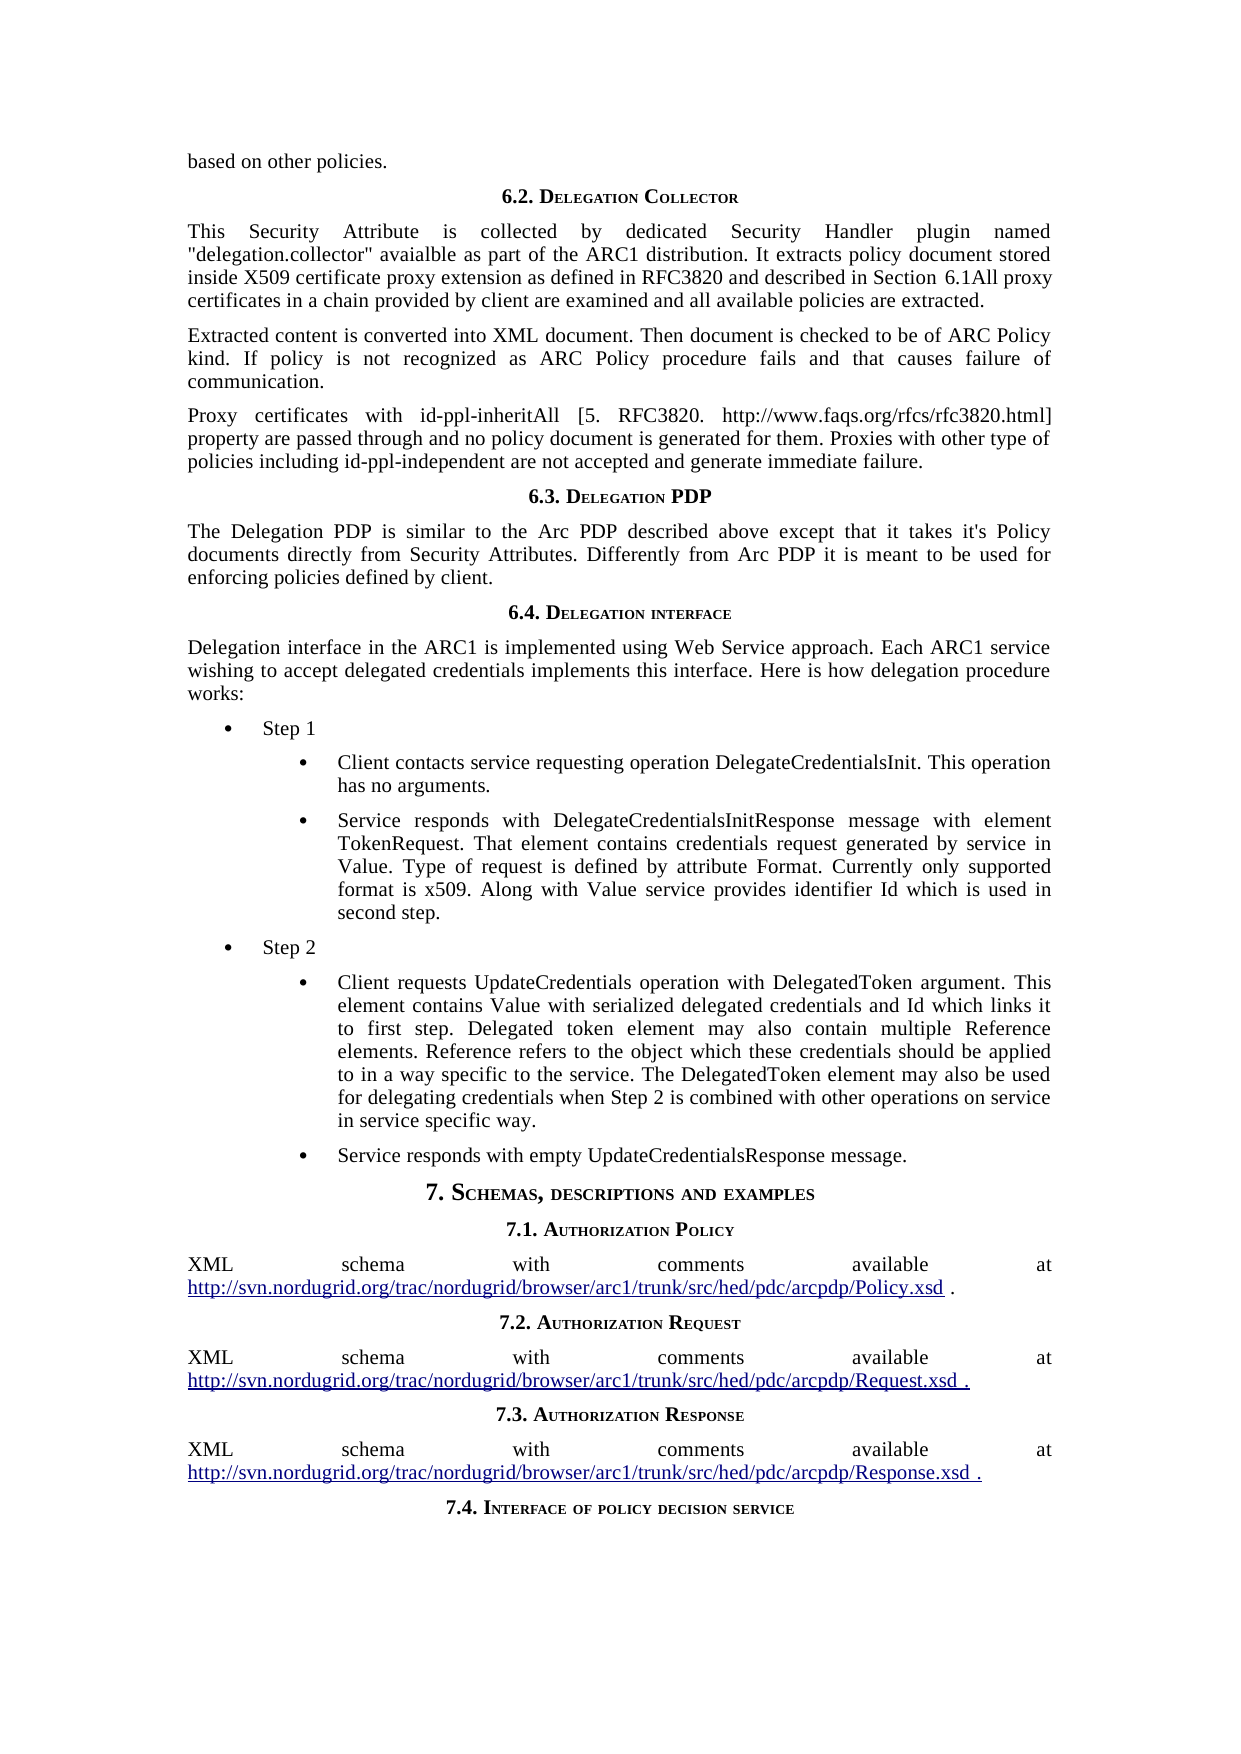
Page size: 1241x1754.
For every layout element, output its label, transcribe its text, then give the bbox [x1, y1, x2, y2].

text XML schema with comments available at http://svn.nordugrid.org/trac/nordugrid/browser/arc1/trunk/src/hed/pdc/arcpdp/Policy.xsd . [187, 1253, 1053, 1299]
subtitle Delegation PDP [187, 485, 1053, 508]
subtitle Delegation Collector [187, 185, 1053, 208]
text This Security Attribute is collected by dedicated Security Handler plugin named "delegation.collector" avaialble as part of the ARC1 distribution. It extracts policy document stored inside X509 certificate proxy extension as defined in RFC3820 and described in Section 6.1All proxy certificates in a chain provided by client are examined and all available policies are extracted. [187, 219, 1053, 312]
text XML schema with comments available at http://svn.nordugrid.org/trac/nordugrid/browser/arc1/trunk/src/hed/pdc/arcpdp/Response.xsd . [187, 1438, 1053, 1484]
text Extracted content is converted into XML document. Then document is checked to be of ARC Policy kind. If policy is not recognized as ARC Policy procedure fails and that causes failure of communication. [187, 323, 1053, 392]
text XML schema with comments available at http://svn.nordugrid.org/trac/nordugrid/browser/arc1/trunk/src/hed/pdc/arcpdp/Request.xsd . [187, 1346, 1053, 1392]
list Service responds with DelegateCredentialsInitResponse message with element TokenRequest. That element contains credentials request generated by service in Value. Type of request is defined by attribute Format. Currently only supported format is x509. Along with Value service provides identifier Id which is used in second step. [300, 809, 1053, 924]
text The Delegation PDP is similar to the Arc PDP described above except that it takes it's Policy documents directly from Security Attributes. Differently from Arc PDP it is meant to be used for enforcing policies defined by client. [187, 520, 1053, 589]
subtitle Authorization Policy [187, 1218, 1053, 1241]
list Step 1 [225, 716, 1053, 739]
text Delegation interface in the ARC1 is implemented using Web Service approach. Each ARC1 service wishing to accept delegated credentials implements this interface. Here is how delegation procedure works: [187, 636, 1053, 704]
list Step 2 [225, 936, 1053, 959]
subtitle Authorization Request [187, 1311, 1053, 1334]
text Proxy certificates with id-ppl-inheritAll [5. RFC3820. http://www.faqs.org/rfcs/rfc3820.html] property are passed through and no policy document is generated for them. Proxies with other type of policies including id-ppl-independent are not accepted and generate immediate failure. [187, 404, 1053, 473]
text based on other policies. [187, 150, 1053, 173]
subtitle Interface of policy decision service [187, 1496, 1053, 1519]
list Service responds with empty UpdateCredentialsResponse message. [300, 1143, 1053, 1167]
subtitle Schemas, descriptions and examples [187, 1178, 1053, 1206]
list Client contacts service requesting operation DelegateCredentialsInit. This operation has no arguments. [300, 751, 1053, 797]
list Client requests UpdateCredentials operation with DelegatedToken argument. This element contains Value with serialized delegated credentials and Id which links it to first step. Delegated token element may also contain multiple Reference elements. Reference refers to the object which these credentials should be applied to in a way specific to the service. The DelegatedToken element may also be used for delegating credentials when Step 2 is combined with other operations on service in service specific way. [300, 971, 1053, 1132]
subtitle Authorization Response [187, 1403, 1053, 1426]
subtitle Delegation interface [187, 601, 1053, 624]
